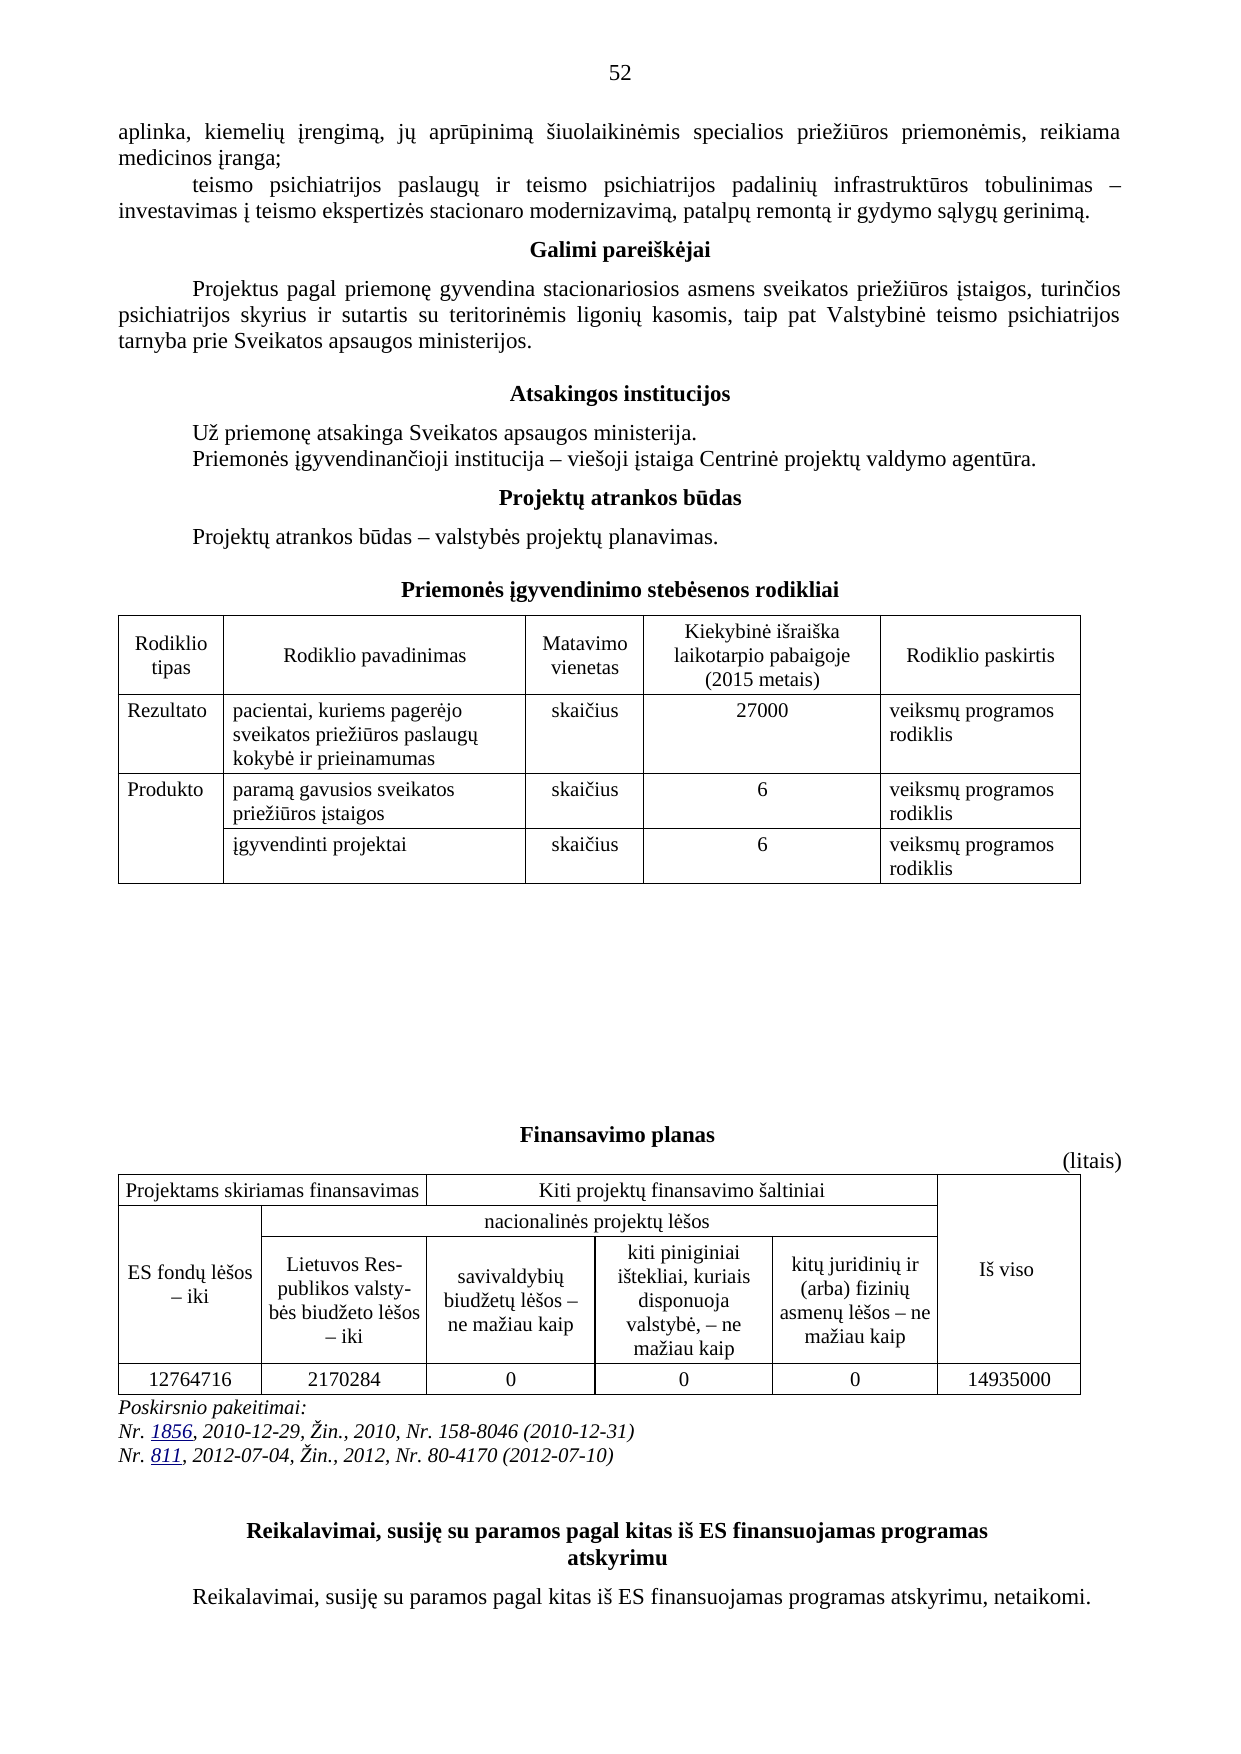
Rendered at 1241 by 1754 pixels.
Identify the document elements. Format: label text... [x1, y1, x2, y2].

table_cell ES fondų lėšos – iki [119, 1206, 261, 1363]
text Atsakingos institucijos [118, 380, 1122, 407]
table_cell veiksmų programos rodiklis [881, 774, 1080, 828]
text Projektų atrankos būdas – valstybės projektų planavimas. [118, 523, 1122, 549]
text Už priemonę atsakinga Sveikatos apsaugos ministerija. [118, 419, 1122, 446]
text Nr. 1856, 2010-12-29, Žin., 2010, Nr. 158-8046 (2010-12-31) [118, 1419, 1122, 1443]
table_cell 14935000 [938, 1364, 1080, 1394]
text Reikalavimai, susiję su paramos pagal kitas iš ES finansuojamas programas atskyrimu [118, 1517, 1122, 1570]
table_cell įgyvendinti projektai [224, 829, 525, 883]
table_cell skaičius [526, 829, 643, 883]
table_cell 0 [596, 1364, 772, 1394]
table_header Rodiklio paskirtis [881, 616, 1080, 694]
table_cell savivaldybių biudžetų lėšos – ne mažiau kaip [427, 1237, 594, 1363]
text teismo psichiatrijos paslaugų ir teismo psichiatrijos padalinių infrastruktūros tobulinimas – investavimas į teismo ekspertizės stacionaro modernizavimą, patalpų remontą ir gydymo sąlygų gerinimą. [118, 171, 1122, 223]
text Finansavimo planas [118, 1121, 1122, 1147]
table_header Kiti projektų finansavimo šaltiniai [427, 1175, 937, 1205]
table_cell kiti piniginiai ištekliai, kuriais disponuoja valstybė, – ne mažiau kaip [596, 1237, 772, 1363]
table_cell 2170284 [262, 1364, 426, 1394]
table_cell Produkto [119, 774, 223, 883]
text Projektų atrankos būdas [118, 484, 1122, 511]
text Poskirsnio pakeitimai: [118, 1395, 1122, 1419]
table_header Matavimo vienetas [526, 616, 643, 694]
table_header Kiekybinė išraiška laikotarpio pabaigoje (2015 metais) [644, 616, 880, 694]
table_cell 0 [427, 1364, 594, 1394]
table_cell 0 [773, 1364, 937, 1394]
table_cell veiksmų programos rodiklis [881, 695, 1080, 773]
table_cell 27000 [644, 695, 880, 773]
table_cell pacientai, kuriems pagerėjo sveikatos priežiūros paslaugų kokybė ir prieinamumas [224, 695, 525, 773]
text Projektus pagal priemonę gyvendina stacionariosios asmens sveikatos priežiūros įstaigos, turinčios psichiatrijos skyrius ir sutartis su teritorinėmis ligonių kasomis, taip pat Valstybinė teismo psichiatrijos tarnyba prie Sveikatos apsaugos ministerijos. [118, 275, 1122, 354]
table_cell veiksmų programos rodiklis [881, 829, 1080, 883]
table_cell skaičius [526, 774, 643, 828]
text Galimi pareiškėjai [118, 236, 1122, 262]
text Reikalavimai, susiję su paramos pagal kitas iš ES finansuojamas programas atskyrimu, netaikomi. [118, 1583, 1122, 1609]
text Nr. 811, 2012-07-04, Žin., 2012, Nr. 80-4170 (2012-07-10) [118, 1443, 1122, 1467]
text Priemonės įgyvendinančioji institucija – viešoji įstaiga Centrinė projektų valdymo agentūra. [118, 446, 1122, 472]
text aplinka, kiemelių įrengimą, jų aprūpinimą šiuolaikinėmis specialios priežiūros priemonėmis, reikiama medicinos įranga; [118, 118, 1122, 171]
table_cell nacionalinės projektų lėšos [262, 1206, 937, 1236]
table_cell Lietuvos Res­publikos valsty­bės biudžeto lėšos – iki [262, 1237, 426, 1363]
table_cell kitų juridinių ir (arba) fizinių asmenų lėšos – ne mažiau kaip [773, 1237, 937, 1363]
table_header Rodiklio tipas [119, 616, 223, 694]
table_header Projektams skiriamas finansavimas [119, 1175, 426, 1205]
table_header Rodiklio pavadinimas [224, 616, 525, 694]
table_cell skaičius [526, 695, 643, 773]
text (litais) [118, 1147, 1122, 1174]
table_cell 12764716 [119, 1364, 261, 1394]
table_cell Rezultato [119, 695, 223, 773]
text Priemonės įgyvendinimo stebėsenos rodikliai [118, 576, 1122, 602]
table_cell paramą gavusios sveikatos priežiūros įstaigos [224, 774, 525, 828]
table_cell 6 [644, 829, 880, 883]
table_header Iš viso [938, 1175, 1080, 1363]
table_cell 6 [644, 774, 880, 828]
